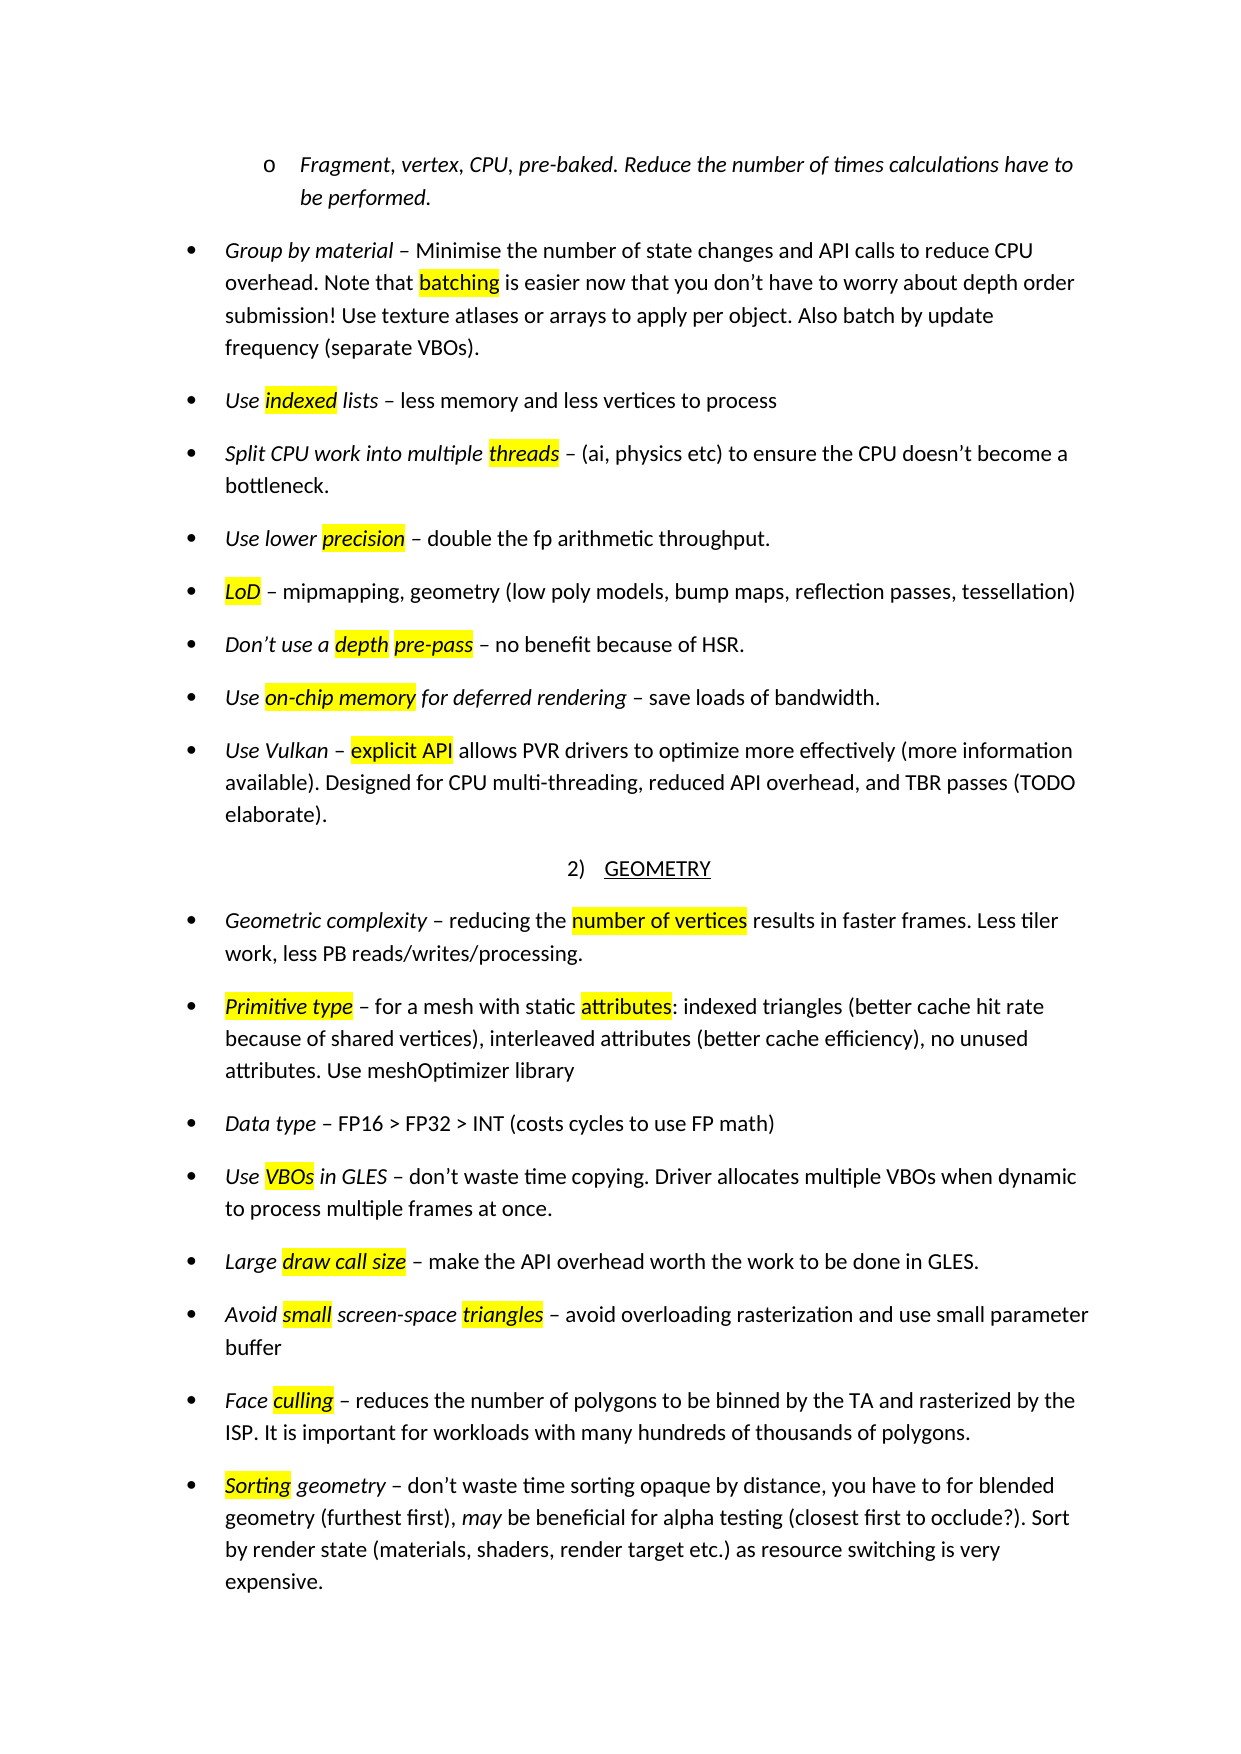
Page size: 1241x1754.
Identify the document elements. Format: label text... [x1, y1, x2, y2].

list Data type – FP16 > FP32 > INT (costs cycles to use FP math) [187, 1109, 1090, 1137]
list Group by material – Minimise the number of state changes and API calls to reduce CPU overhead. Note that batching is easier now that you don’t have to worry about depth order submission! Use texture atlases or arrays to apply per object. Also batch by update frequency (separate VBOs). [187, 236, 1090, 361]
list Primitive type – for a mesh with static attributes: indexed triangles (better cache hit rate because of shared vertices), interleaved attributes (better cache efficiency), no unused attributes. Use meshOptimizer library [187, 992, 1090, 1084]
list GEOMETRY [187, 854, 1090, 882]
list Don’t use a depth pre-pass – no benefit because of HSR. [187, 630, 1090, 658]
list Avoid small screen-space triangles – avoid overloading rasterization and use small parameter buffer [187, 1301, 1090, 1361]
list Use indexed lists – less memory and less vertices to process [187, 386, 1090, 414]
list Use lower precision – double the fp arithmetic throughput. [187, 524, 1090, 552]
list LoD – mipmapping, geometry (low poly models, bump maps, reflection passes, tessellation) [187, 577, 1090, 605]
list Split CPU work into multiple threads – (ai, physics etc) to ensure the CPU doesn’t become a bottleneck. [187, 439, 1090, 499]
list Fragment, vertex, CPU, pre-baked. Reduce the number of times calculations have to be performed. [262, 150, 1090, 211]
list Sorting geometry – don’t waste time sorting opaque by distance, you have to for blended geometry (furthest first), may be beneficial for alpha testing (closest first to occlude?). Sort by render state (materials, shaders, render target etc.) as resource switching is very expensive. [187, 1471, 1090, 1596]
list Use VBOs in GLES – don’t waste time copying. Driver allocates multiple VBOs when dynamic to process multiple frames at once. [187, 1162, 1090, 1222]
list Use Vulkan – explicit API allows PVR drivers to optimize more effectively (more information available). Designed for CPU multi-threading, reduced API overhead, and TBR passes (TODO elaborate). [187, 736, 1090, 829]
list Use on-chip memory for deferred rendering – save loads of bandwidth. [187, 683, 1090, 711]
list Face culling – reduces the number of polygons to be binned by the TA and rasterized by the ISP. It is important for workloads with many hundreds of thousands of polygons. [187, 1386, 1090, 1446]
list Large draw call size – make the API overhead worth the work to be done in GLES. [187, 1247, 1090, 1276]
list Geometric complexity – reducing the number of vertices results in faster frames. Less tiler work, less PB reads/writes/processing. [187, 907, 1090, 967]
